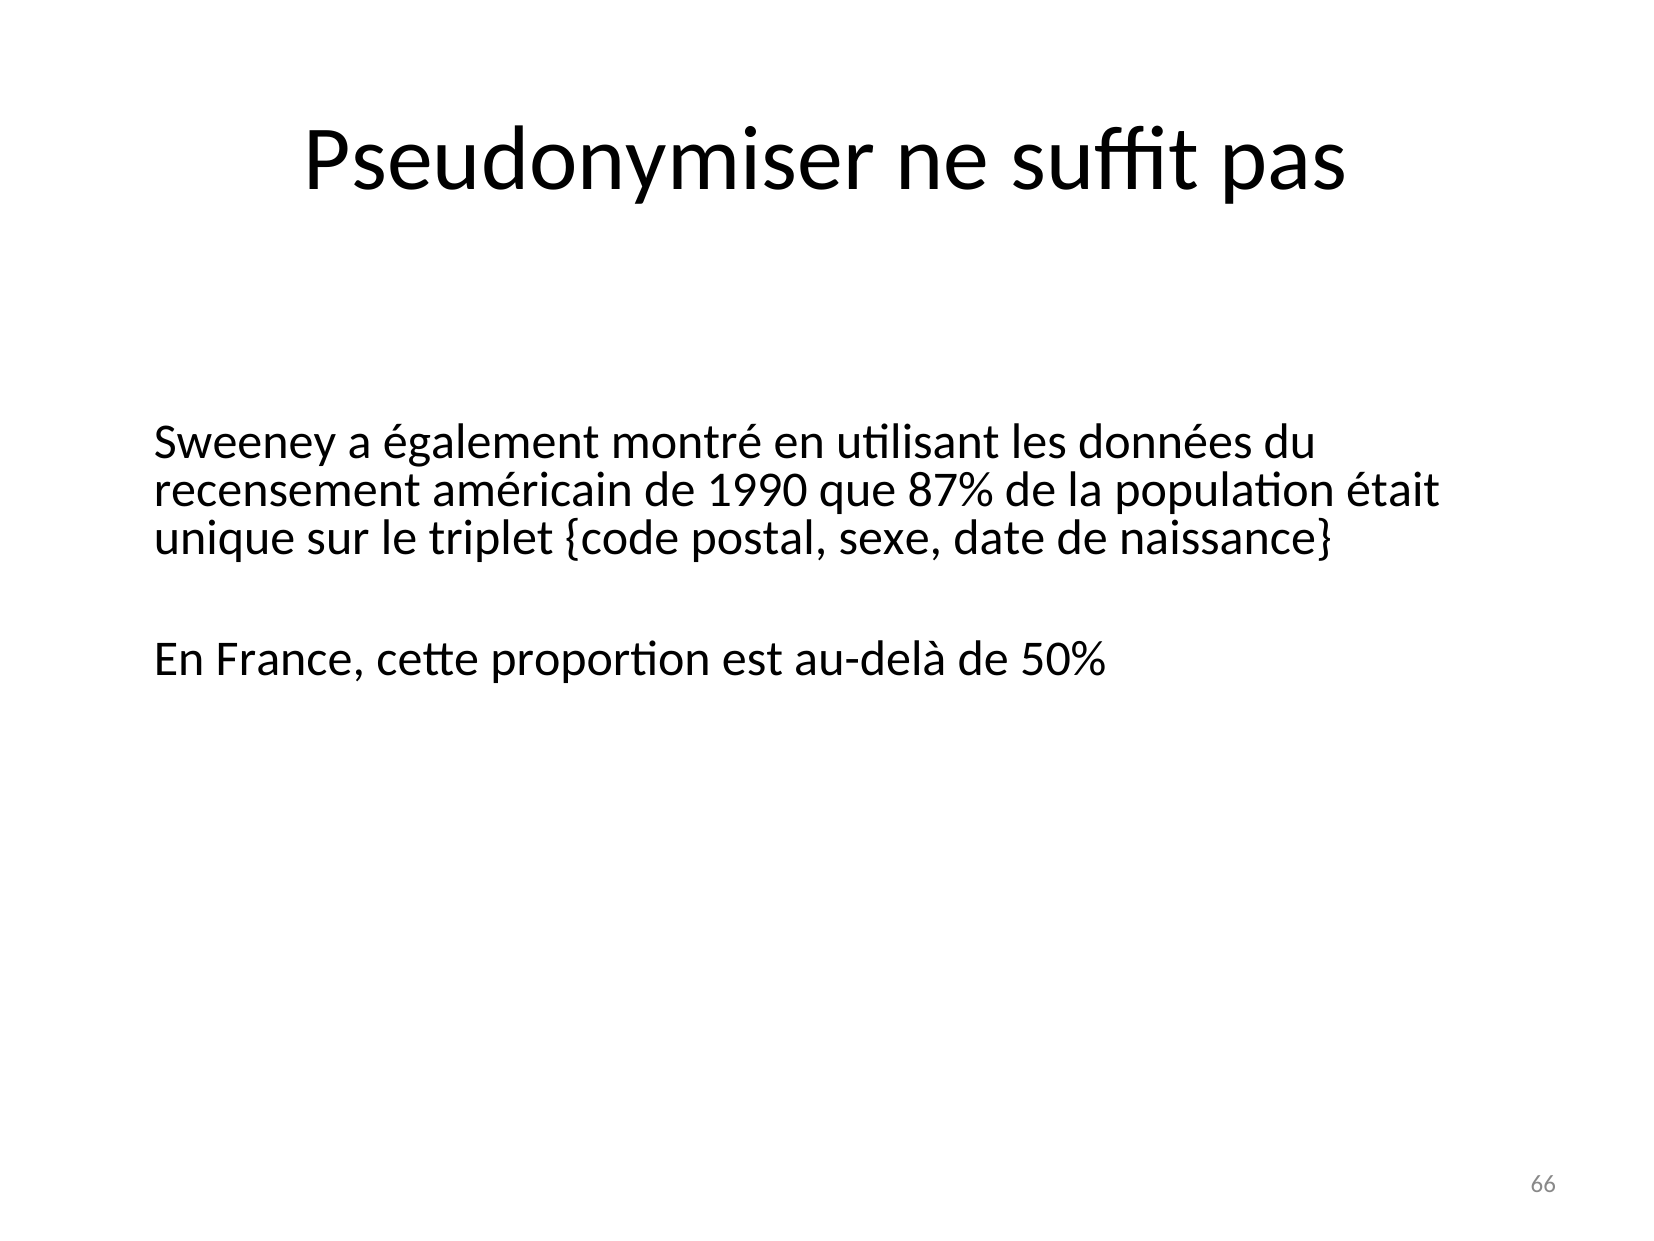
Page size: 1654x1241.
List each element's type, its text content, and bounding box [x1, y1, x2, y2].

text_box Pseudonymiser ne suffit pas [82, 49, 1571, 229]
text_box Sweeney a également montré en utilisant les données du recensement américain de 1990 que 87% de la population était unique sur le triplet {code postal, sexe, date de naissance} En France, cette proportion est au-delà de 50% [82, 229, 1571, 1241]
